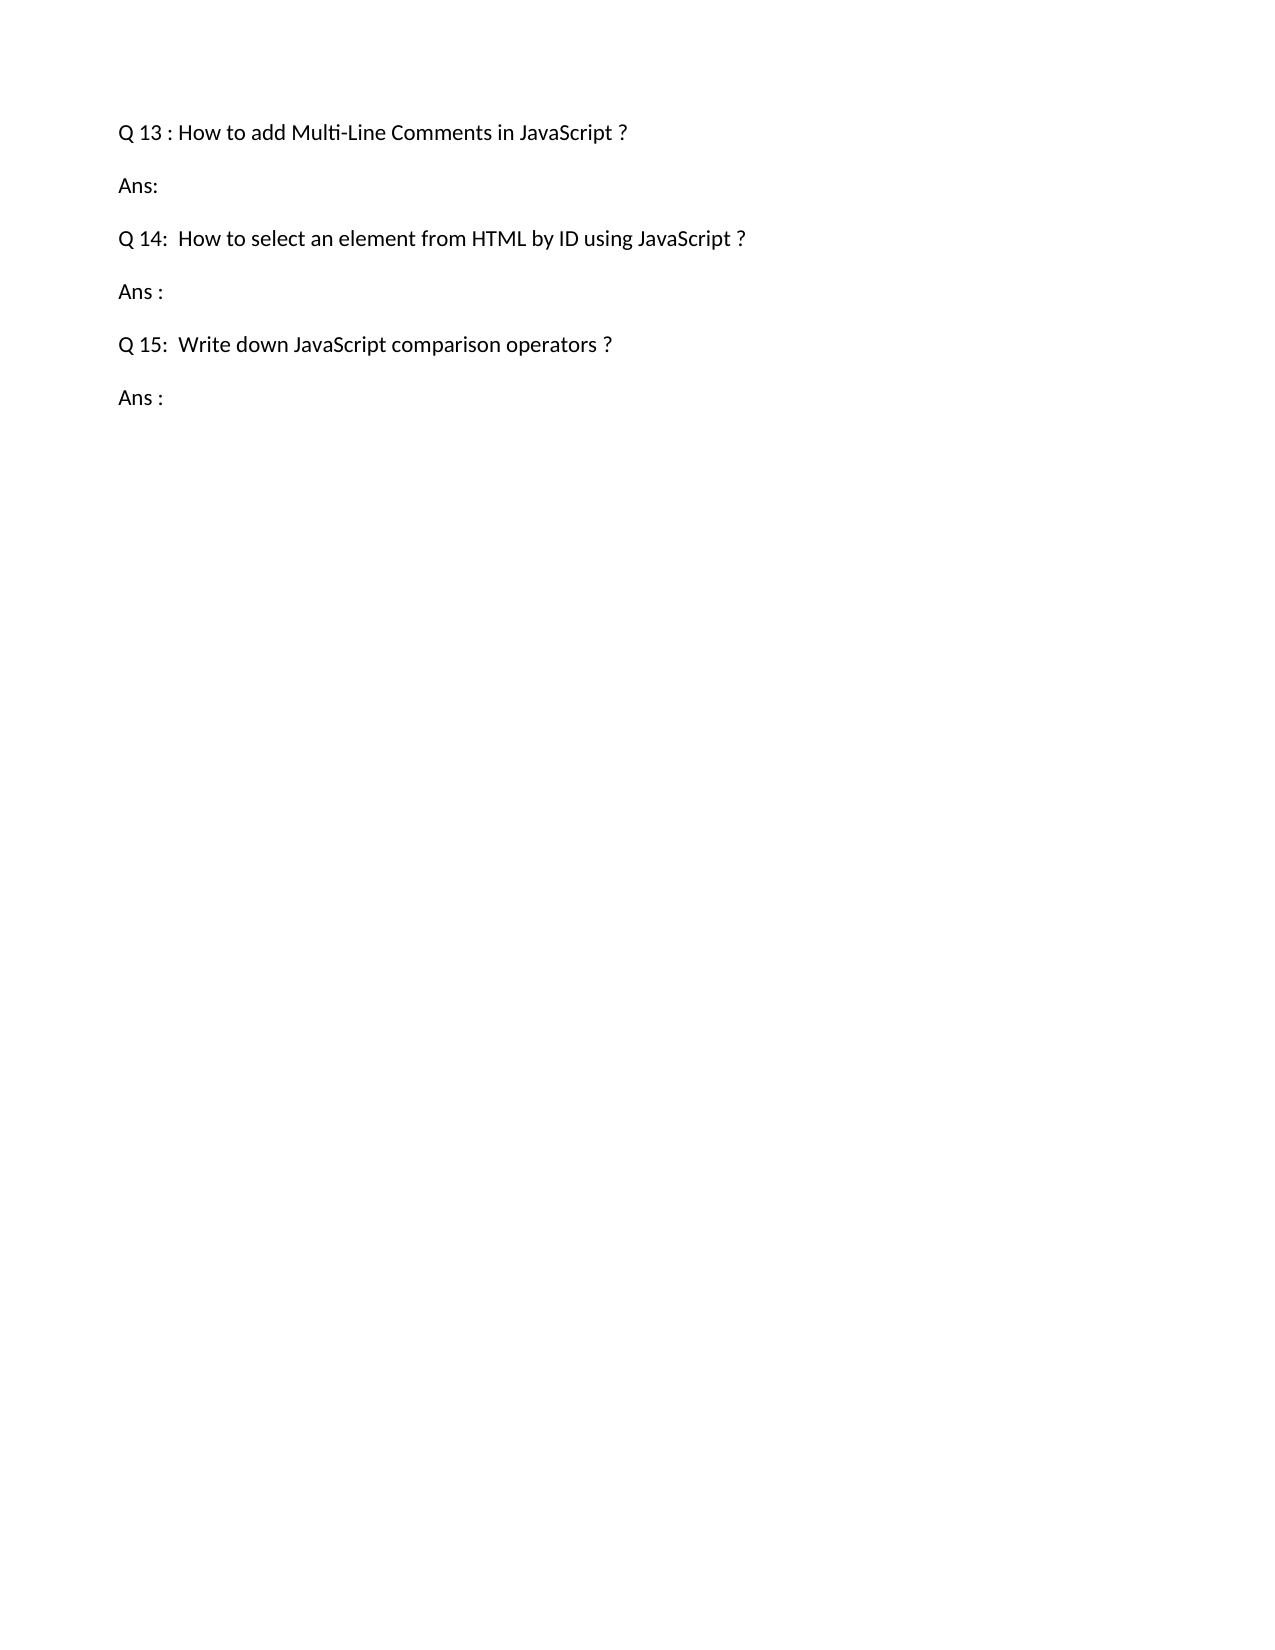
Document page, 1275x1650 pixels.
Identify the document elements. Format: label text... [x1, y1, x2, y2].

text Q 14: How to select an element from HTML by ID using JavaScript ? [118, 224, 1157, 252]
text Ans : [118, 383, 1157, 411]
text Q 13 : How to add Multi-Line Comments in JavaScript ? [118, 118, 1157, 146]
text Ans : [118, 277, 1157, 305]
text Q 15: Write down JavaScript comparison operators ? [118, 330, 1157, 358]
text Ans: [118, 171, 1157, 199]
